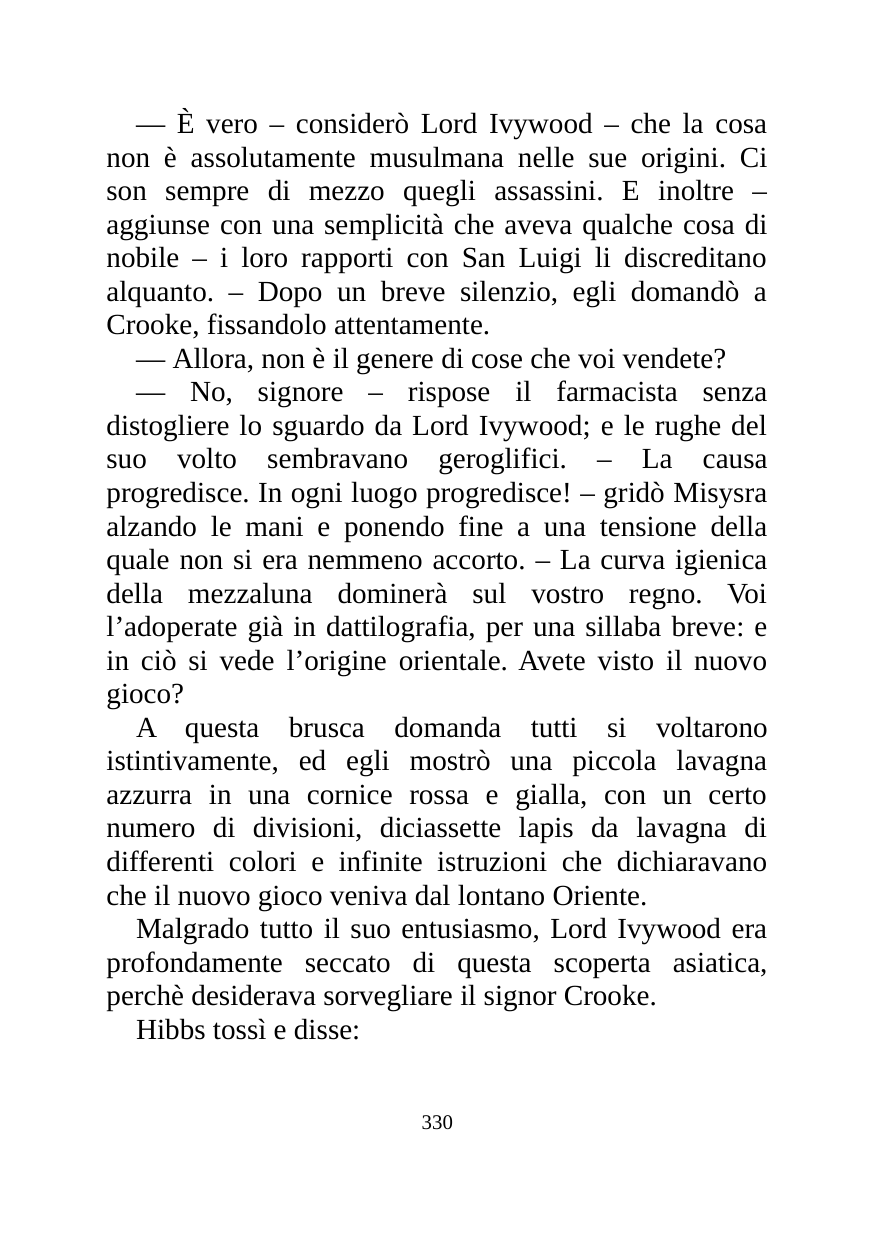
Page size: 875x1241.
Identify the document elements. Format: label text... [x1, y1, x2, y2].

text Malgrado tutto il suo entusiasmo, Lord Ivywood era profondamente seccato di questa scoperta asiatica, perchè desiderava sorvegliare il signor Crooke. [106, 911, 768, 1012]
text Hibbs tossì e disse: [106, 1012, 768, 1045]
text — È vero – considerò Lord Ivywood – che la cosa non è assolutamente musulmana nelle sue origini. Ci son sempre di mezzo quegli assassini. E inoltre – aggiunse con una semplicità che aveva qualche cosa di nobile – i loro rapporti con San Luigi li discreditano alquanto. – Dopo un breve silenzio, egli domandò a Crooke, fissandolo attentamente. [106, 106, 768, 341]
text — No, signore – rispose il farmacista senza distogliere lo sguardo da Lord Ivywood; e le rughe del suo volto sembravano geroglifici. – La causa progredisce. In ogni luogo progredisce! – gridò Misysra alzando le mani e ponendo fine a una tensione della quale non si era nemmeno accorto. – La curva igienica della mezzaluna dominerà sul vostro regno. Voi l’adoperate già in dattilografia, per una sillaba breve: e in ciò si vede l’origine orientale. Avete visto il nuovo gioco? [106, 374, 768, 710]
text — Allora, non è il genere di cose che voi vendete? [106, 341, 768, 374]
text A questa brusca domanda tutti si voltarono istintivamente, ed egli mostrò una piccola lavagna azzurra in una cornice rossa e gialla, con un certo numero di divisioni, diciassette lapis da lavagna di differenti colori e infinite istruzioni che dichiaravano che il nuovo gioco veniva dal lontano Oriente. [106, 710, 768, 911]
